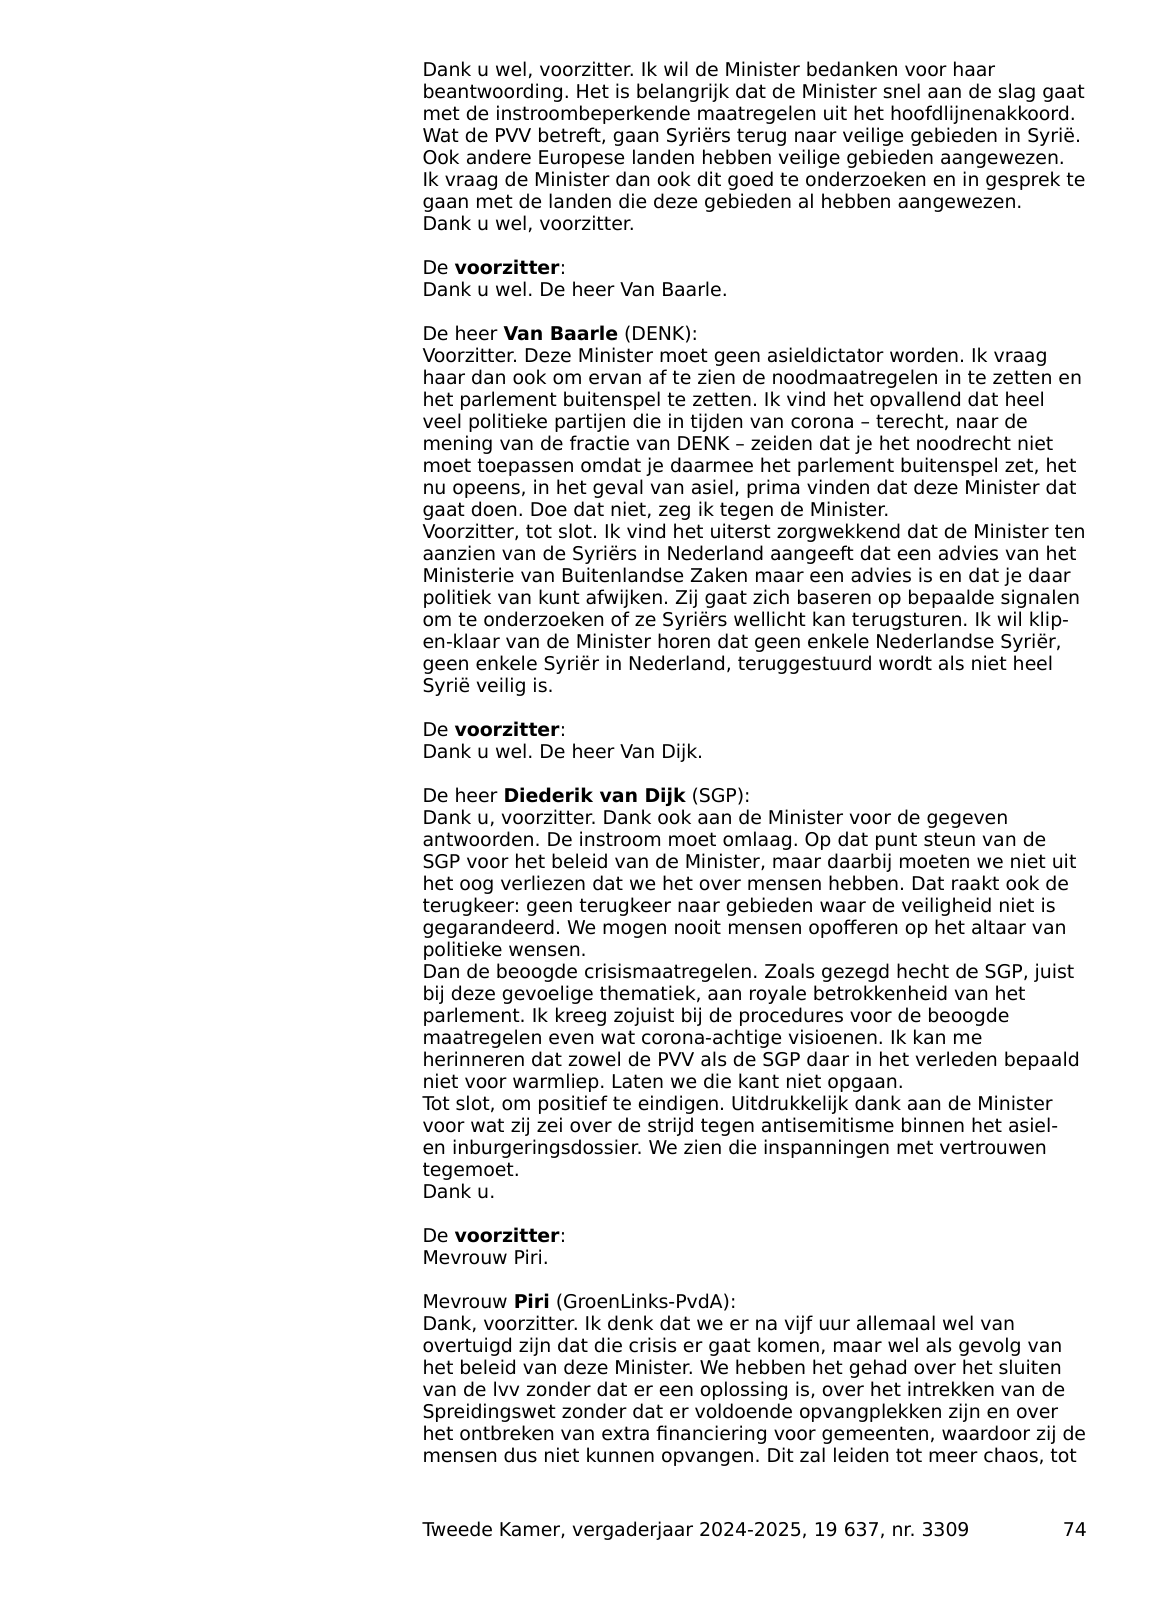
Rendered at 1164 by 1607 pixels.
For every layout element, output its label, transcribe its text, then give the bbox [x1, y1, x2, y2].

text Voorzitter. Deze Minister moet geen asieldictator worden. Ik vraag haar dan ook om ervan af te zien de noodmaatregelen in te zetten en het parlement buitenspel te zetten. Ik vind het opvallend dat heel veel politieke partijen die in tijden van corona – terecht, naar de mening van de fractie van DENK – zeiden dat je het noodrecht niet moet toepassen omdat je daarmee het parlement buitenspel zet, het nu opeens, in het geval van asiel, prima vinden dat deze Minister dat gaat doen. Doe dat niet, zeg ik tegen de Minister. [422, 345, 1087, 521]
text De voorzitter: [422, 1225, 1087, 1247]
text Dank u. [422, 1181, 1087, 1203]
text De voorzitter: [422, 719, 1087, 741]
text Dank u wel, voorzitter. Ik wil de Minister bedanken voor haar beantwoording. Het is belangrijk dat de Minister snel aan de slag gaat met de instroombeperkende maatregelen uit het hoofdlijnenakkoord. Wat de PVV betreft, gaan Syriërs terug naar veilige gebieden in Syrië. Ook andere Europese landen hebben veilige gebieden aangewezen. Ik vraag de Minister dan ook dit goed te onderzoeken en in gesprek te gaan met de landen die deze gebieden al hebben aangewezen. [422, 59, 1087, 213]
text Mevrouw Piri (GroenLinks-PvdA): [422, 1291, 1087, 1313]
text Dank, voorzitter. Ik denk dat we er na vijf uur allemaal wel van overtuigd zijn dat die crisis er gaat komen, maar wel als gevolg van het beleid van deze Minister. We hebben het gehad over het sluiten van de lvv zonder dat er een oplossing is, over het intrekken van de Spreidingswet zonder dat er voldoende opvangplekken zijn en over het ontbreken van extra financiering voor gemeenten, waardoor zij de mensen dus niet kunnen opvangen. Dit zal leiden tot meer chaos, tot [422, 1313, 1087, 1467]
text Tot slot, om positief te eindigen. Uitdrukkelijk dank aan de Minister voor wat zij zei over de strijd tegen antisemitisme binnen het asiel- en inburgeringsdossier. We zien die inspanningen met vertrouwen tegemoet. [422, 1093, 1087, 1181]
text Dank u, voorzitter. Dank ook aan de Minister voor de gegeven antwoorden. De instroom moet omlaag. Op dat punt steun van de SGP voor het beleid van de Minister, maar daarbij moeten we niet uit het oog verliezen dat we het over mensen hebben. Dat raakt ook de terugkeer: geen terugkeer naar gebieden waar de veiligheid niet is gegarandeerd. We mogen nooit mensen opofferen op het altaar van politieke wensen. [422, 807, 1087, 961]
text Dank u wel. De heer Van Dijk. [422, 741, 1087, 763]
text De voorzitter: [422, 257, 1087, 279]
text Dank u wel. De heer Van Baarle. [422, 279, 1087, 301]
text De heer Diederik van Dijk (SGP): [422, 785, 1087, 807]
text Mevrouw Piri. [422, 1247, 1087, 1269]
text Voorzitter, tot slot. Ik vind het uiterst zorgwekkend dat de Minister ten aanzien van de Syriërs in Nederland aangeeft dat een advies van het Ministerie van Buitenlandse Zaken maar een advies is en dat je daar politiek van kunt afwijken. Zij gaat zich baseren op bepaalde signalen om te onderzoeken of ze Syriërs wellicht kan terugsturen. Ik wil klip-en-klaar van de Minister horen dat geen enkele Nederlandse Syriër, geen enkele Syriër in Nederland, teruggestuurd wordt als niet heel Syrië veilig is. [422, 521, 1087, 697]
text Dank u wel, voorzitter. [422, 213, 1087, 235]
text De heer Van Baarle (DENK): [422, 323, 1087, 345]
text Dan de beoogde crisismaatregelen. Zoals gezegd hecht de SGP, juist bij deze gevoelige thematiek, aan royale betrokkenheid van het parlement. Ik kreeg zojuist bij de procedures voor de beoogde maatregelen even wat corona-achtige visioenen. Ik kan me herinneren dat zowel de PVV als de SGP daar in het verleden bepaald niet voor warmliep. Laten we die kant niet opgaan. [422, 961, 1087, 1093]
